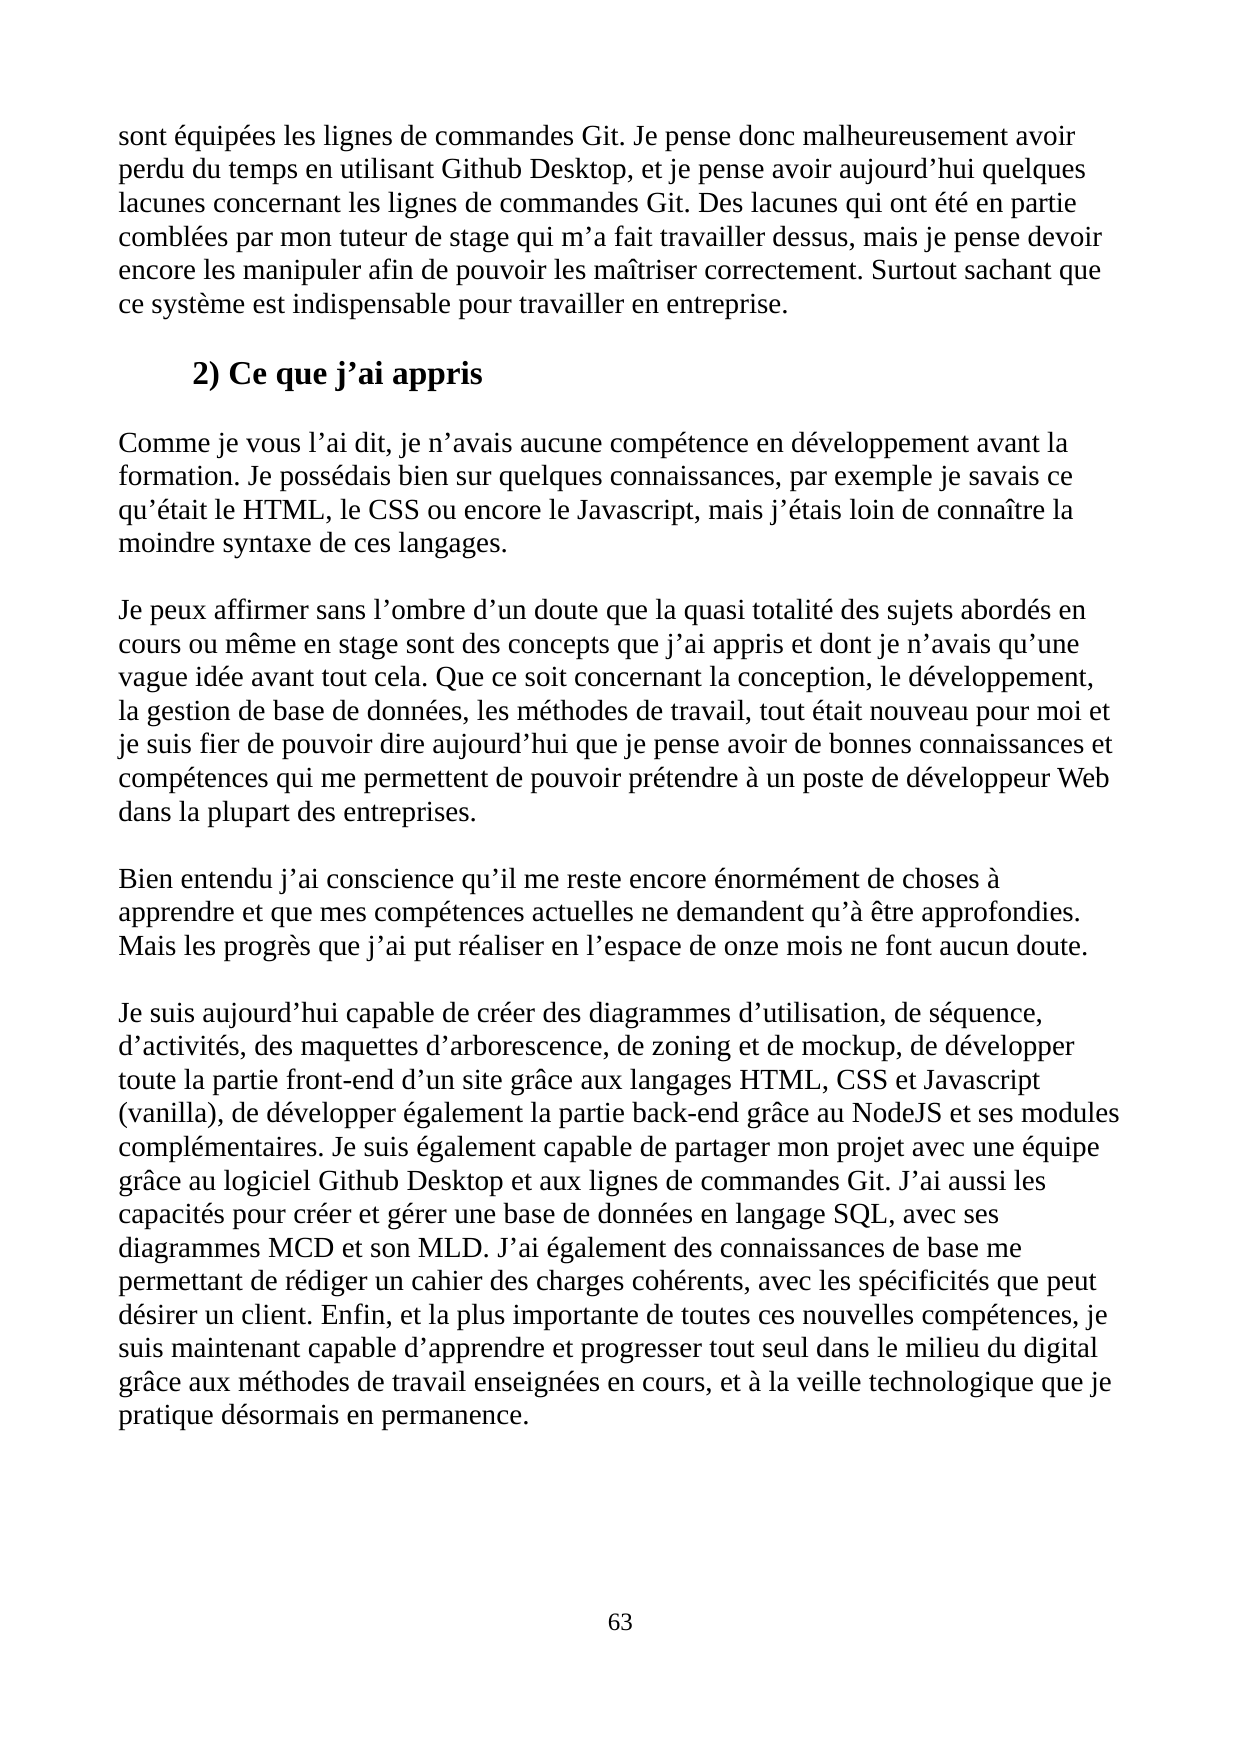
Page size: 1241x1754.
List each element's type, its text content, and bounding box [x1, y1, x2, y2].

text Bien entendu j’ai conscience qu’il me reste encore énormément de choses à apprendre et que mes compétences actuelles ne demandent qu’à être approfondies. Mais les progrès que j’ai put réaliser en l’espace de onze mois ne font aucun doute. [118, 861, 1122, 961]
text Comme je vous l’ai dit, je n’avais aucune compétence en développement avant la formation. Je possédais bien sur quelques connaissances, par exemple je savais ce qu’était le HTML, le CSS ou encore le Javascript, mais j’étais loin de connaître la moindre syntaxe de ces langages. [118, 425, 1122, 559]
text Je suis aujourd’hui capable de créer des diagrammes d’utilisation, de séquence, d’activités, des maquettes d’arborescence, de zoning et de mockup, de développer toute la partie front-end d’un site grâce aux langages HTML, CSS et Javascript (vanilla), de développer également la partie back-end grâce au NodeJS et ses modules complémentaires. Je suis également capable de partager mon projet avec une équipe grâce au logiciel Github Desktop et aux lignes de commandes Git. J’ai aussi les capacités pour créer et gérer une base de données en langage SQL, avec ses diagrammes MCD et son MLD. J’ai également des connaissances de base me permettant de rédiger un cahier des charges cohérents, avec les spécificités que peut désirer un client. Enfin, et la plus importante de toutes ces nouvelles compétences, je suis maintenant capable d’apprendre et progresser tout seul dans le milieu du digital grâce aux méthodes de travail enseignées en cours, et à la veille technologique que je pratique désormais en permanence. [118, 995, 1122, 1431]
text Je peux affirmer sans l’ombre d’un doute que la quasi totalité des sujets abordés en cours ou même en stage sont des concepts que j’ai appris et dont je n’avais qu’une vague idée avant tout cela. Que ce soit concernant la conception, le développement, la gestion de base de données, les méthodes de travail, tout était nouveau pour moi et je suis fier de pouvoir dire aujourd’hui que je pense avoir de bonnes connaissances et compétences qui me permettent de pouvoir prétendre à un poste de développeur Web dans la plupart des entreprises. [118, 592, 1122, 827]
text 2) Ce que j’ai appris [118, 353, 1122, 391]
text sont équipées les lignes de commandes Git. Je pense donc malheureusement avoir perdu du temps en utilisant Github Desktop, et je pense avoir aujourd’hui quelques lacunes concernant les lignes de commandes Git. Des lacunes qui ont été en partie comblées par mon tuteur de stage qui m’a fait travailler dessus, mais je pense devoir encore les manipuler afin de pouvoir les maîtriser correctement. Surtout sachant que ce système est indispensable pour travailler en entreprise. [118, 118, 1122, 319]
